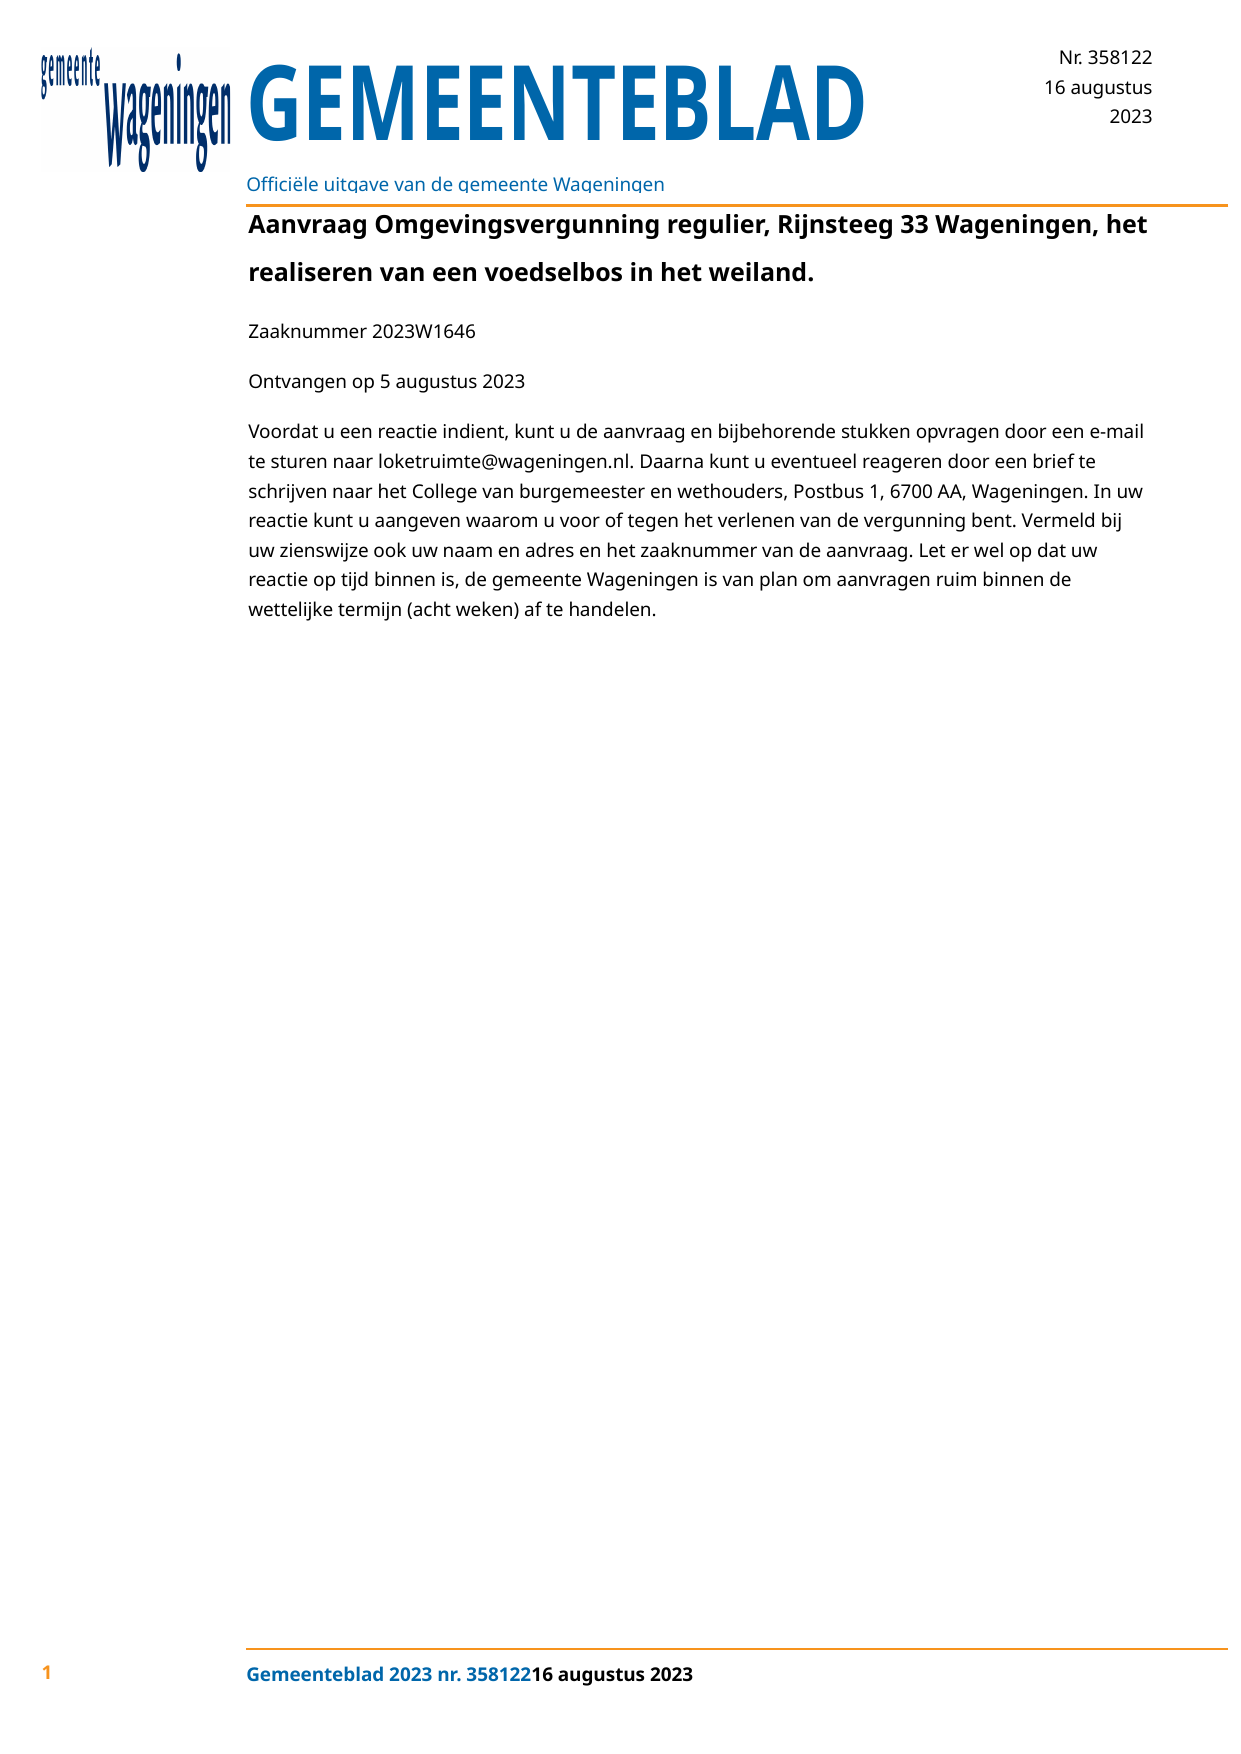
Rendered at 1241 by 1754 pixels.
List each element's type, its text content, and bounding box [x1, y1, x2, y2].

text Voordat u een reactie indient, kunt u de aanvraag en bijbehorende stukken opvragen door een e-mail te sturen naar loketruimte@wageningen.nl. Daarna kunt u eventueel reageren door een brief te schrijven naar het College van burgemeester en wethouders, Postbus 1, 6700 AA, Wageningen. In uw reactie kunt u aangeven waarom u voor of tegen het verlenen van de vergunning bent. Vermeld bij uw zienswijze ook uw naam en adres en het zaaknummer van de aanvraag. Let er wel op dat uw reactie op tijd binnen is, de gemeente Wageningen is van plan om aanvragen ruim binnen de wettelijke termijn (acht weken) af te handelen. [248, 419, 1152, 622]
text Ontvangen op 5 augustus 2023 [248, 368, 1152, 394]
picture [41, 47, 231, 172]
text Aanvraag Omgevingsvergunning regulier, Rijnsteeg 33 Wageningen, het realiseren van een voedselbos in het weiland. [248, 207, 1152, 288]
text Zaaknummer 2023W1646 [248, 318, 1152, 344]
